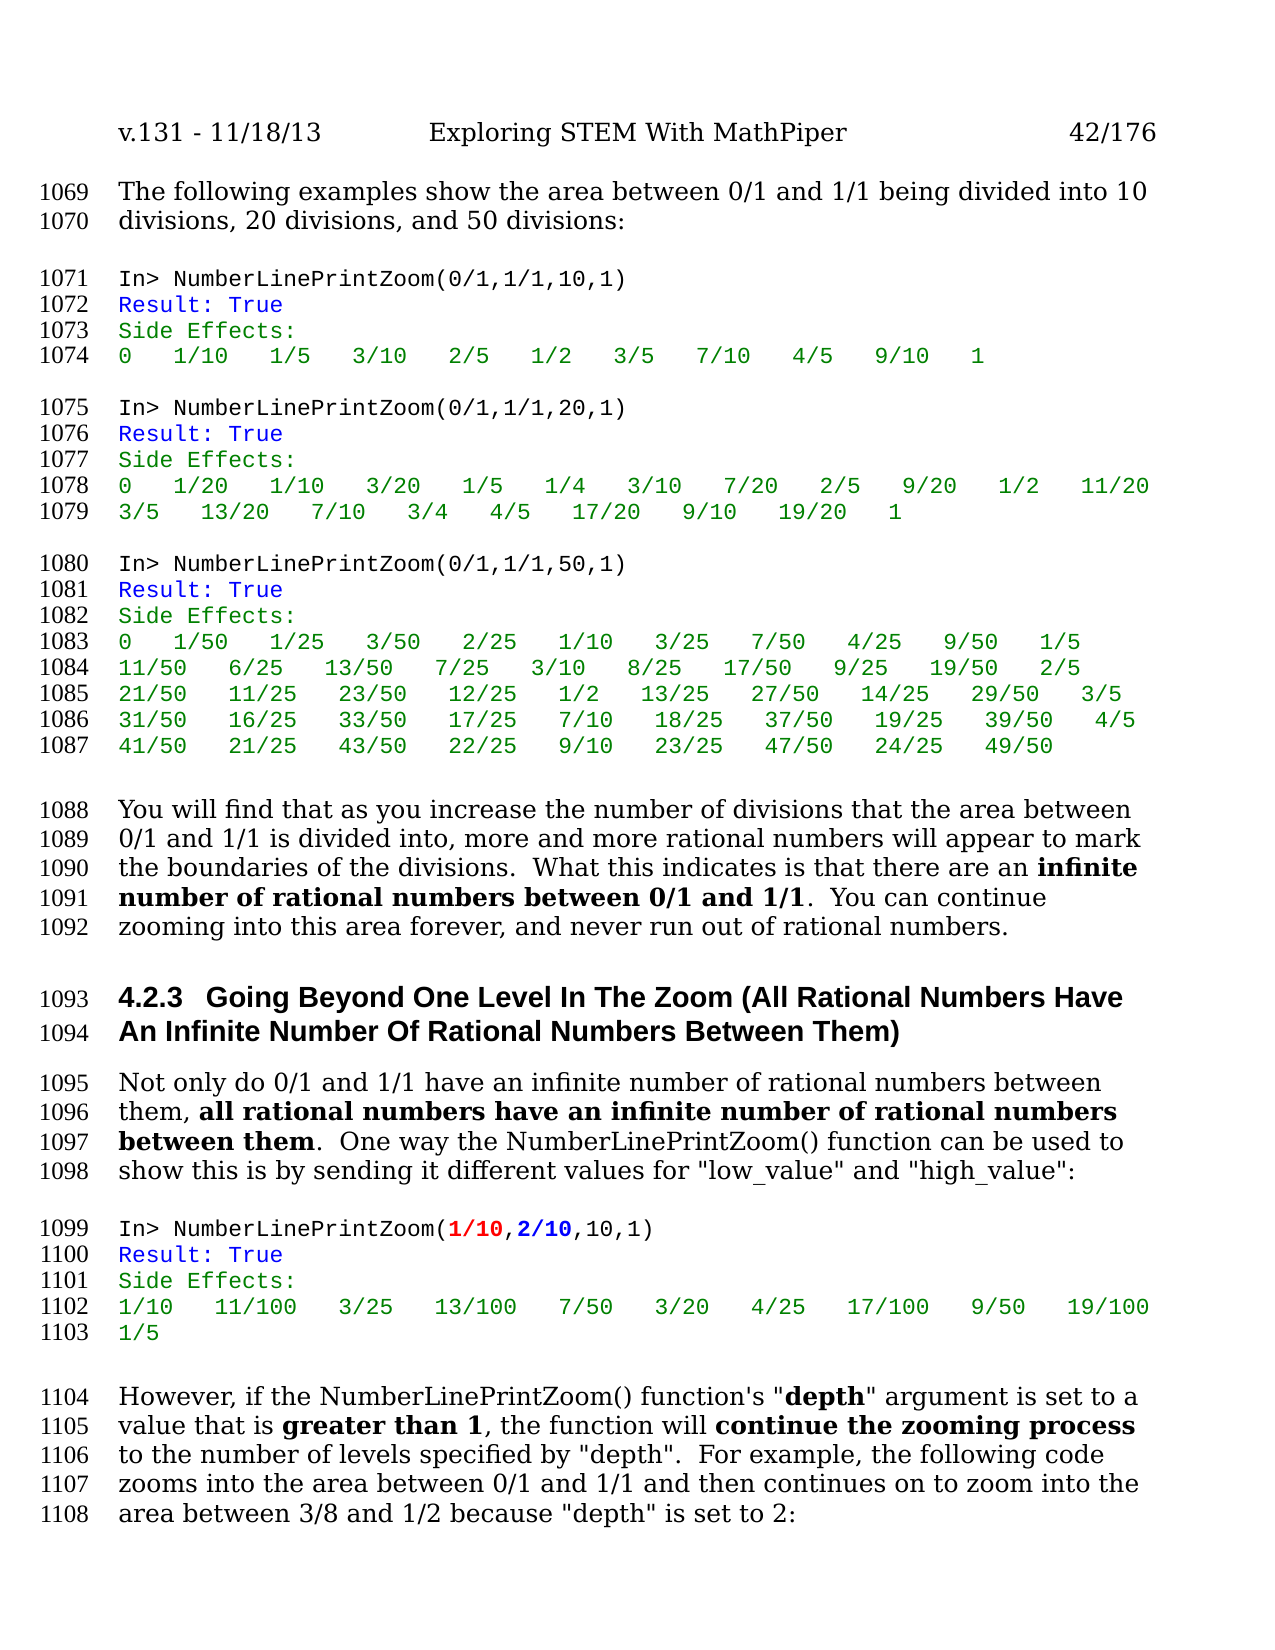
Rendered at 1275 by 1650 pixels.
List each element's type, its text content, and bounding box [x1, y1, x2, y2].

text 1/10 11/100 3/25 13/100 7/50 3/20 4/25 17/100 9/50 19/100 1/5 [118, 1295, 1157, 1347]
subtitle Going Beyond One Level In The Zoom (All Rational Numbers Have An Infinite Number Of Rational Numbers Between Them) [118, 980, 1157, 1047]
text Side Effects: [118, 1269, 1157, 1295]
text In> NumberLinePrintZoom(0/1,1/1,10,1) [118, 267, 1157, 293]
text Result: True [118, 1243, 1157, 1269]
text In> NumberLinePrintZoom(0/1,1/1,50,1) [118, 552, 1157, 578]
text Not only do 0/1 and 1/1 have an infinite number of rational numbers between them, all rational numbers have an infinite number of rational numbers between them. One way the NumberLinePrintZoom() function can be used to show this is by sending it different values for "low_value" and "high_value": [118, 1068, 1157, 1185]
text 0 1/50 1/25 3/50 2/25 1/10 3/25 7/50 4/25 9/50 1/5 11/50 6/25 13/50 7/25 3/10 8/25 17/50 9/25 19/50 2/5 21/50 11/25 23/50 12/25 1/2 13/25 27/50 14/25 29/50 3/5 31/50 16/25 33/50 17/25 7/10 18/25 37/50 19/25 39/50 4/5 41/50 21/25 43/50 22/25 9/10 23/25 47/50 24/25 49/50 [118, 630, 1157, 760]
text You will find that as you increase the number of divisions that the area between 0/1 and 1/1 is divided into, more and more rational numbers will appear to mark the boundaries of the divisions. What this indicates is that there are an infinite number of rational numbers between 0/1 and 1/1. You can continue zooming into this area forever, and never run out of rational numbers. [118, 795, 1157, 941]
text Side Effects: [118, 604, 1157, 630]
text In> NumberLinePrintZoom(1/10,2/10,10,1) [118, 1217, 1157, 1243]
text However, if the NumberLinePrintZoom() function's "depth" argument is set to a value that is greater than 1, the function will continue the zooming process to the number of levels specified by "depth". For example, the following code zooms into the area between 0/1 and 1/1 and then continues on to zoom into the area between 3/8 and 1/2 because "depth" is set to 2: [118, 1382, 1157, 1528]
text The following examples show the area between 0/1 and 1/1 being divided into 10 divisions, 20 divisions, and 50 divisions: [118, 177, 1157, 235]
text In> NumberLinePrintZoom(0/1,1/1,20,1) [118, 397, 1157, 423]
text Result: True [118, 293, 1157, 319]
text Side Effects: [118, 449, 1157, 474]
text Result: True [118, 578, 1157, 604]
text Side Effects: [118, 319, 1157, 345]
text 0 1/10 1/5 3/10 2/5 1/2 3/5 7/10 4/5 9/10 1 [118, 345, 1157, 371]
text 0 1/20 1/10 3/20 1/5 1/4 3/10 7/20 2/5 9/20 1/2 11/20 3/5 13/20 7/10 3/4 4/5 17/20 9/10 19/20 1 [118, 474, 1157, 526]
text Result: True [118, 423, 1157, 449]
